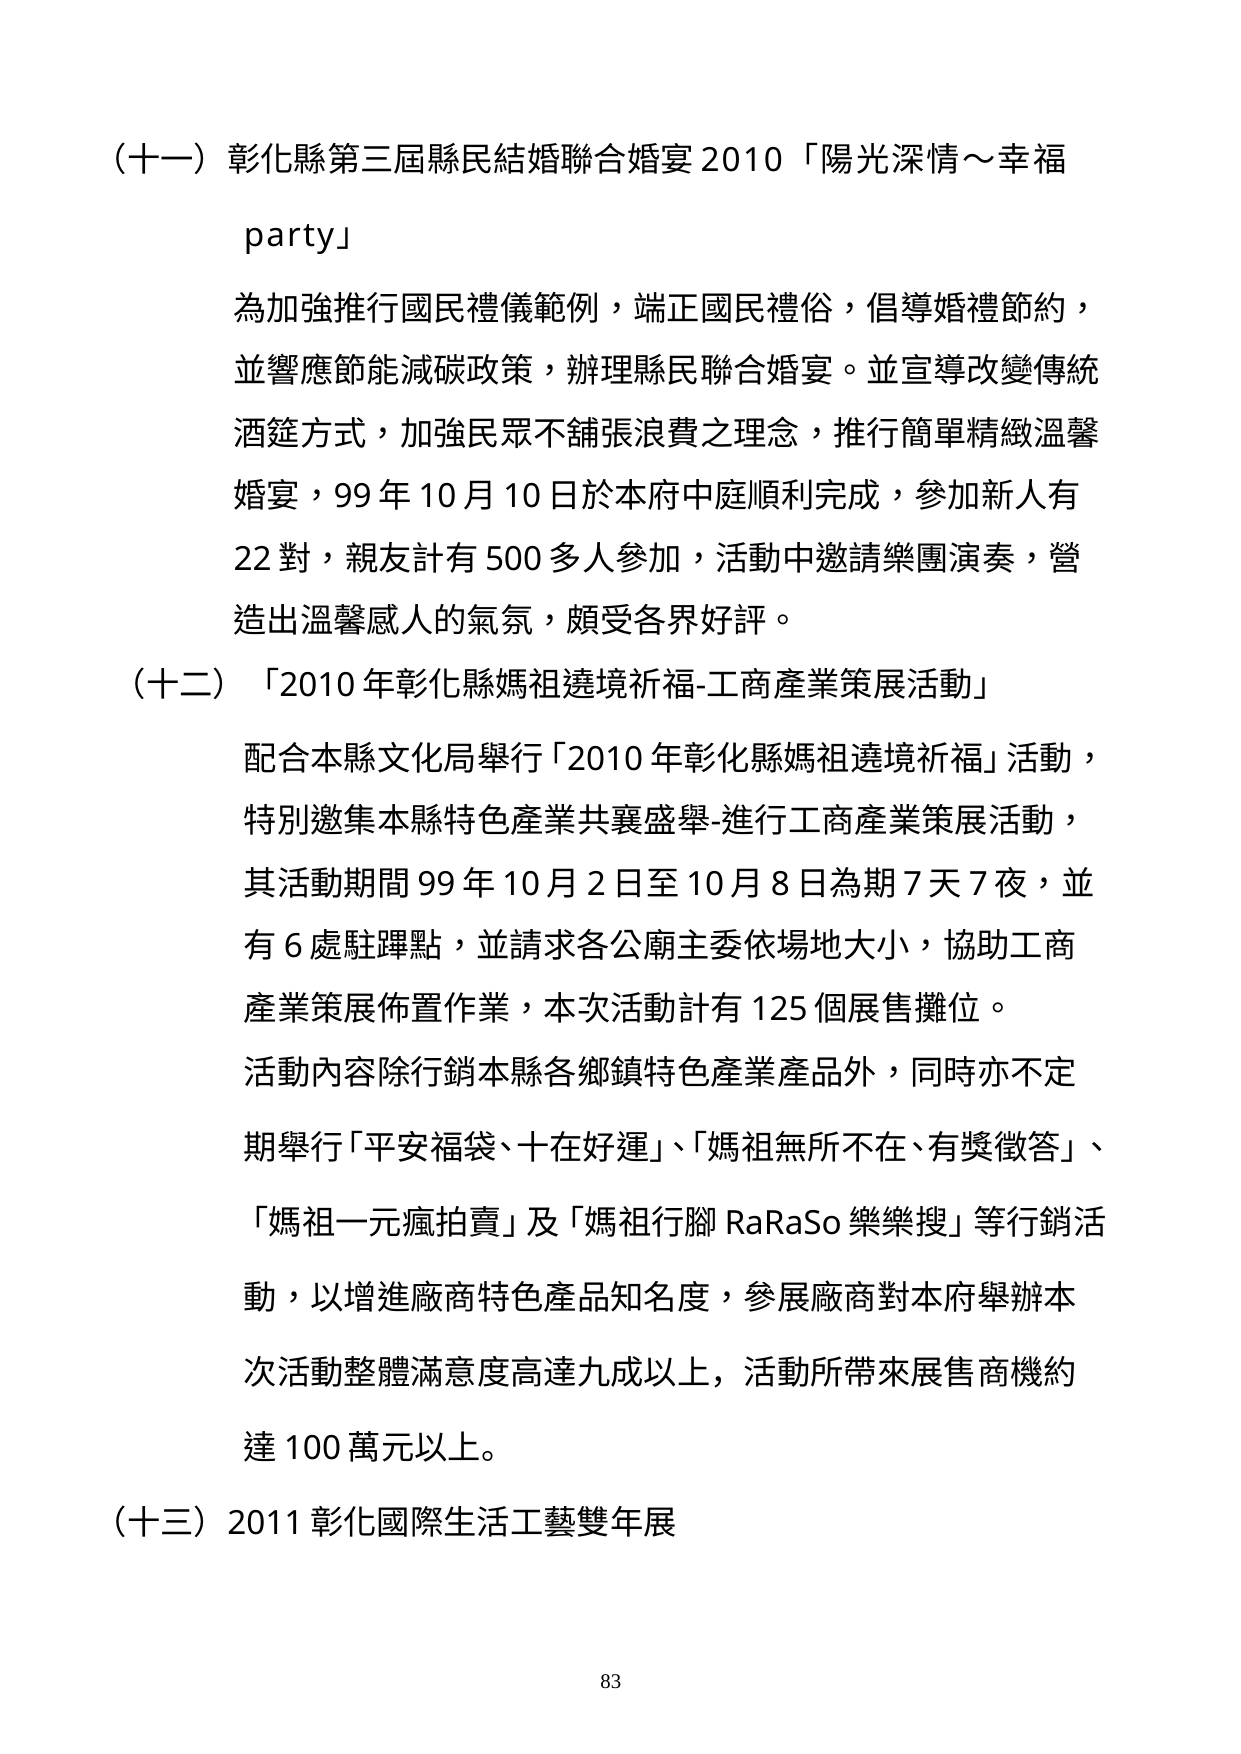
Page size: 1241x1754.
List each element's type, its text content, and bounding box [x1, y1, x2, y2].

text （十二）「2010年彰化縣媽祖遶境祈福-工商產業策展活動」 [75, 645, 1106, 720]
text 配合本縣文化局舉行「2010年彰化縣媽祖遶境祈福」活動，特別邀集本縣特色產業共襄盛舉-進行工商產業策展活動，其活動期間99年10月2日至10月8日為期7天7夜，並有6處駐蹕點，並請求各公廟主委依場地大小，協助工商產業策展佈置作業，本次活動計有125個展售攤位。 [244, 720, 1106, 1032]
text 活動內容除行銷本縣各鄉鎮特色產業產品外，同時亦不定期舉行「平安福袋、十在好運」、「媽祖無所不在、有獎徵答」、「媽祖一元瘋拍賣」及「媽祖行腳RaRaSo樂樂搜」等行銷活動，以增進廠商特色產品知名度，參展廠商對本府舉辦本次活動整體滿意度高達九成以上，活動所帶來展售商機約達100萬元以上。 [244, 1032, 1106, 1482]
text （十一）彰化縣第三屆縣民結婚聯合婚宴2010「陽光深情〜幸福party」 [94, 120, 1106, 270]
text 為加強推行國民禮儀範例，端正國民禮俗，倡導婚禮節約，並響應節能減碳政策，辦理縣民聯合婚宴。並宣導改變傳統酒筵方式，加強民眾不舖張浪費之理念，推行簡單精緻溫馨婚宴，99年10月10日於本府中庭順利完成，參加新人有22對，親友計有500多人參加，活動中邀請樂團演奏，營造出溫馨感人的氣氛，頗受各界好評。 [233, 270, 1106, 645]
text （十三）2011彰化國際生活工藝雙年展 [94, 1482, 1106, 1557]
